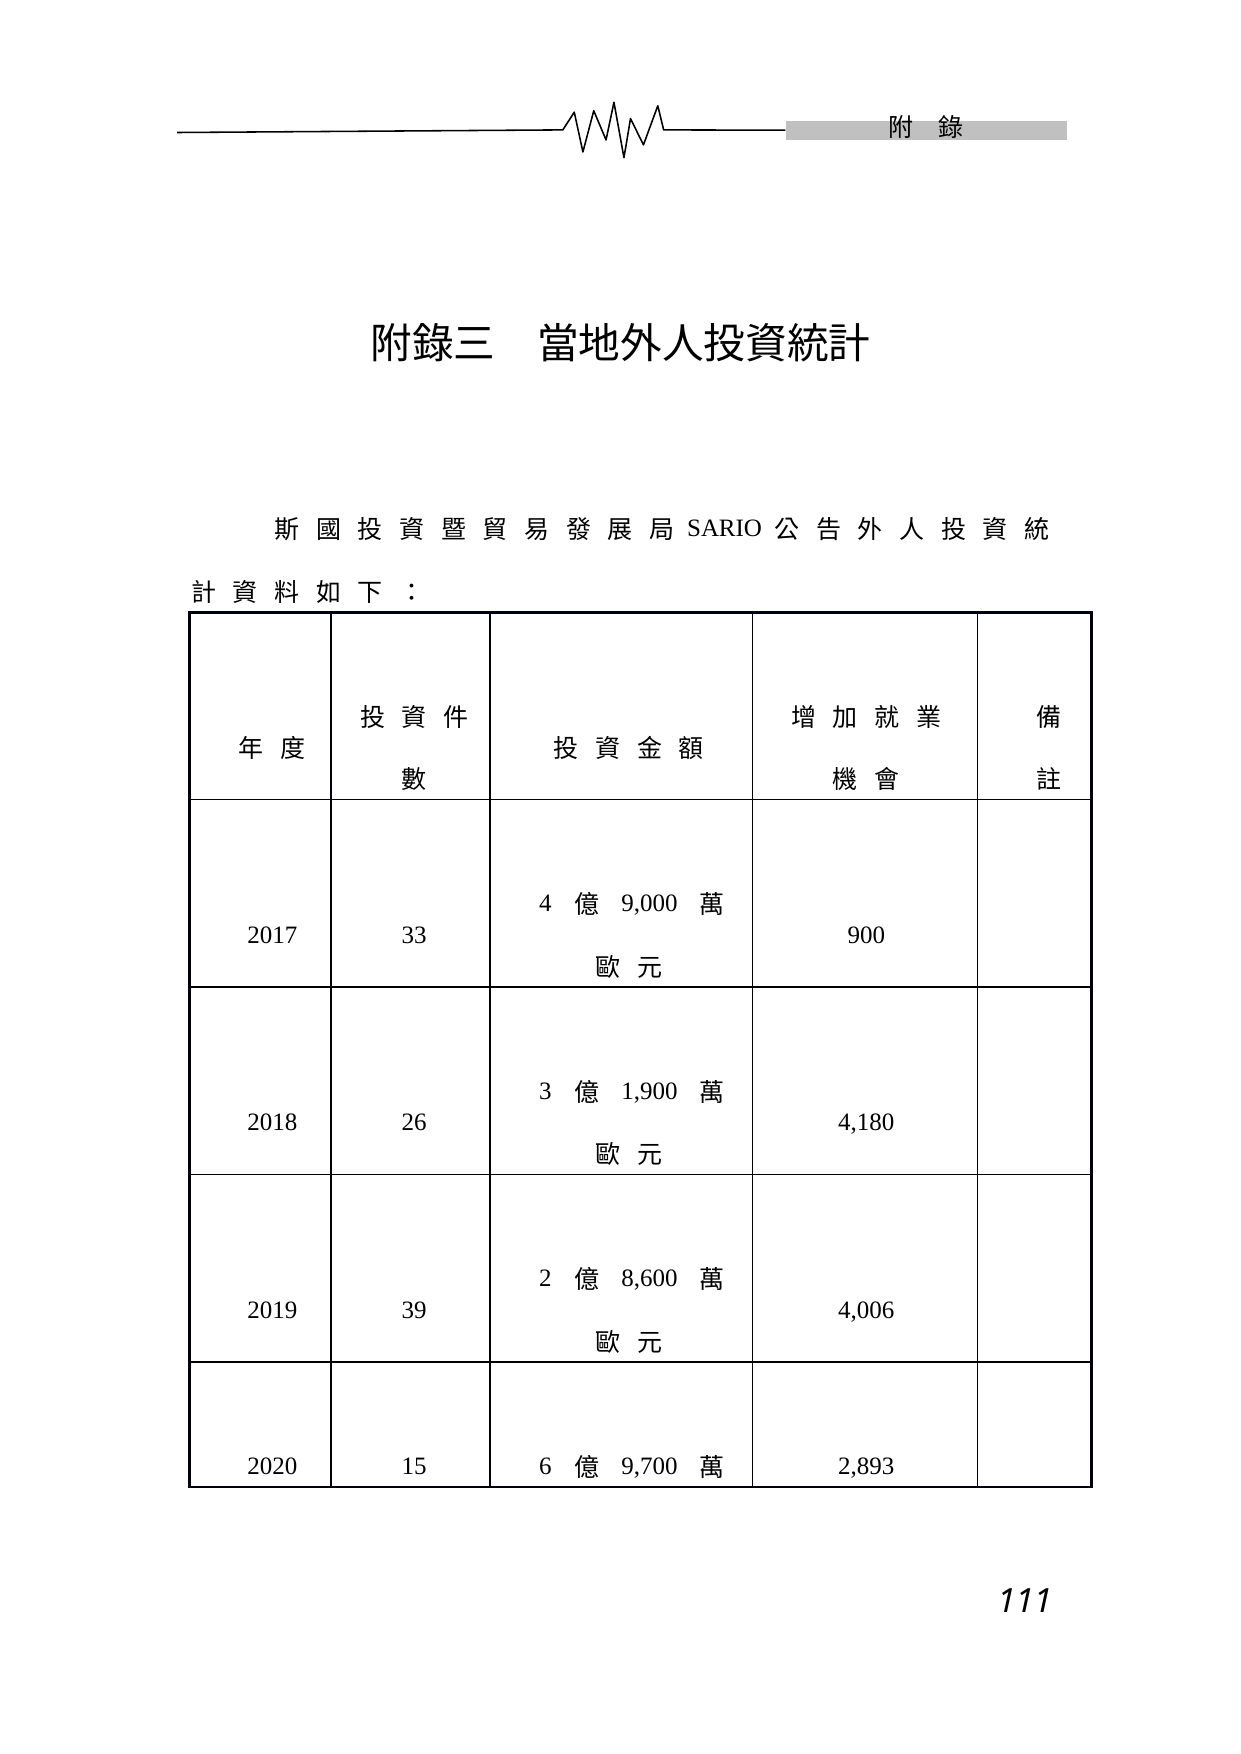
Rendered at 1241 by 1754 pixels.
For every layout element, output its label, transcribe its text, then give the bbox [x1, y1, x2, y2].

table_cell 2018 [191, 988, 330, 1174]
table_cell 26 [332, 988, 489, 1174]
table_cell 900 [753, 800, 977, 986]
table_cell 39 [332, 1175, 489, 1361]
table_header 投資件數 [332, 614, 489, 799]
table_cell 2020 [191, 1363, 330, 1486]
table_cell 2億8,600萬歐元 [491, 1175, 752, 1361]
table_cell 33 [332, 800, 489, 986]
table_cell [978, 988, 1090, 1174]
table_cell 2017 [191, 800, 330, 986]
table_cell 4,006 [753, 1175, 977, 1361]
table_cell [978, 1363, 1090, 1486]
table_cell 15 [332, 1363, 489, 1486]
table_cell 2,893 [753, 1363, 977, 1486]
table_cell 4億9,000萬歐元 [491, 800, 752, 986]
text 斯國投資暨貿易發展局SARIO公告外人投資統計資料如下： [183, 486, 1058, 611]
table_header 投資金額 [491, 614, 752, 799]
text 附錄三 當地外人投資統計 [183, 299, 1058, 361]
table_header 增加就業機會 [753, 614, 977, 799]
table_cell 6億9,700萬 [491, 1363, 752, 1486]
table_cell 3億1,900萬歐元 [491, 988, 752, 1174]
table_header 年度 [191, 614, 330, 799]
table_cell [978, 800, 1090, 986]
table_header 備註 [978, 614, 1090, 799]
table_cell 4,180 [753, 988, 977, 1174]
table_cell 2019 [191, 1175, 330, 1361]
table_cell [978, 1175, 1090, 1361]
